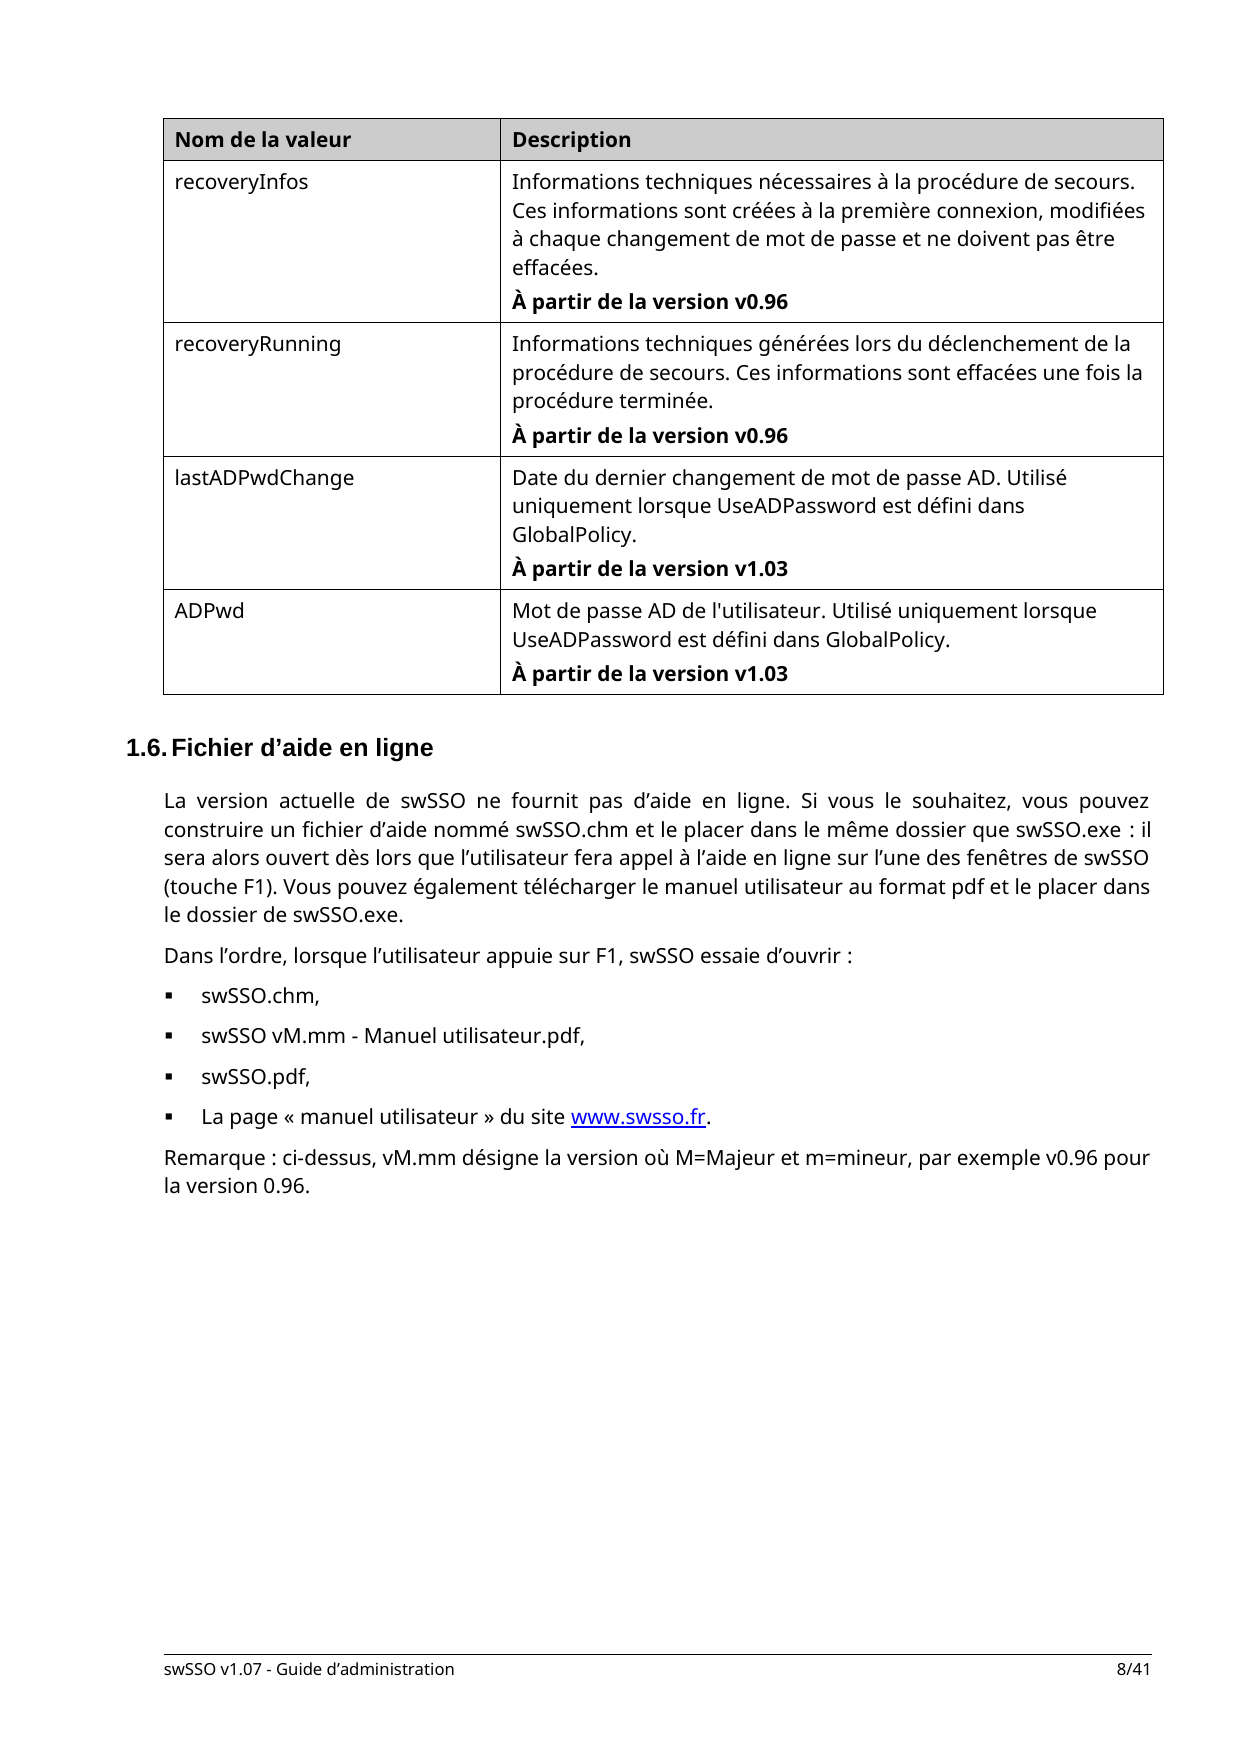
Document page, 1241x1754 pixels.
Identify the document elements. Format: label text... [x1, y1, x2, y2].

text La version actuelle de swSSO ne fournit pas d’aide en ligne. Si vous le souhaitez, vous pouvez construire un fichier d’aide nommé swSSO.chm et le placer dans le même dossier que swSSO.exe : il sera alors ouvert dès lors que l’utilisateur fera appel à l’aide en ligne sur l’une des fenêtres de swSSO (touche F1). Vous pouvez également télécharger le manuel utilisateur au format pdf et le placer dans le dossier de swSSO.exe. [164, 787, 1152, 929]
list swSSO vM.mm - Manuel utilisateur.pdf, [164, 1022, 1152, 1050]
table_cell recoveryRunning [164, 323, 500, 456]
list swSSO.pdf, [164, 1062, 1152, 1090]
table_header Nom de la valeur [164, 119, 500, 160]
list La page « manuel utilisateur » du site www.swsso.fr. [164, 1102, 1152, 1131]
table_cell Date du dernier changement de mot de passe AD. Utilisé uniquement lorsque UseADPassword est défini dans GlobalPolicy. À partir de la version v1.03 [501, 457, 1163, 589]
table_cell ADPwd [164, 590, 500, 694]
subtitle Fichier d’aide en ligne [126, 733, 1152, 762]
text Dans l’ordre, lorsque l’utilisateur appuie sur F1, swSSO essaie d’ouvrir : [164, 941, 1152, 970]
table_cell Informations techniques générées lors du déclenchement de la procédure de secours. Ces informations sont effacées une fois la procédure terminée. À partir de la version v0.96 [501, 323, 1163, 456]
table_cell lastADPwdChange [164, 457, 500, 589]
text Remarque : ci-dessus, vM.mm désigne la version où M=Majeur et m=mineur, par exemple v0.96 pour la version 0.96. [164, 1143, 1152, 1200]
table_cell recoveryInfos [164, 161, 500, 322]
list swSSO.chm, [164, 981, 1152, 1010]
table_cell Mot de passe AD de l'utilisateur. Utilisé uniquement lorsque UseADPassword est défini dans GlobalPolicy. À partir de la version v1.03 [501, 590, 1163, 694]
table_header Description [501, 119, 1163, 160]
table_cell Informations techniques nécessaires à la procédure de secours. Ces informations sont créées à la première connexion, modifiées à chaque changement de mot de passe et ne doivent pas être effacées. À partir de la version v0.96 [501, 161, 1163, 322]
